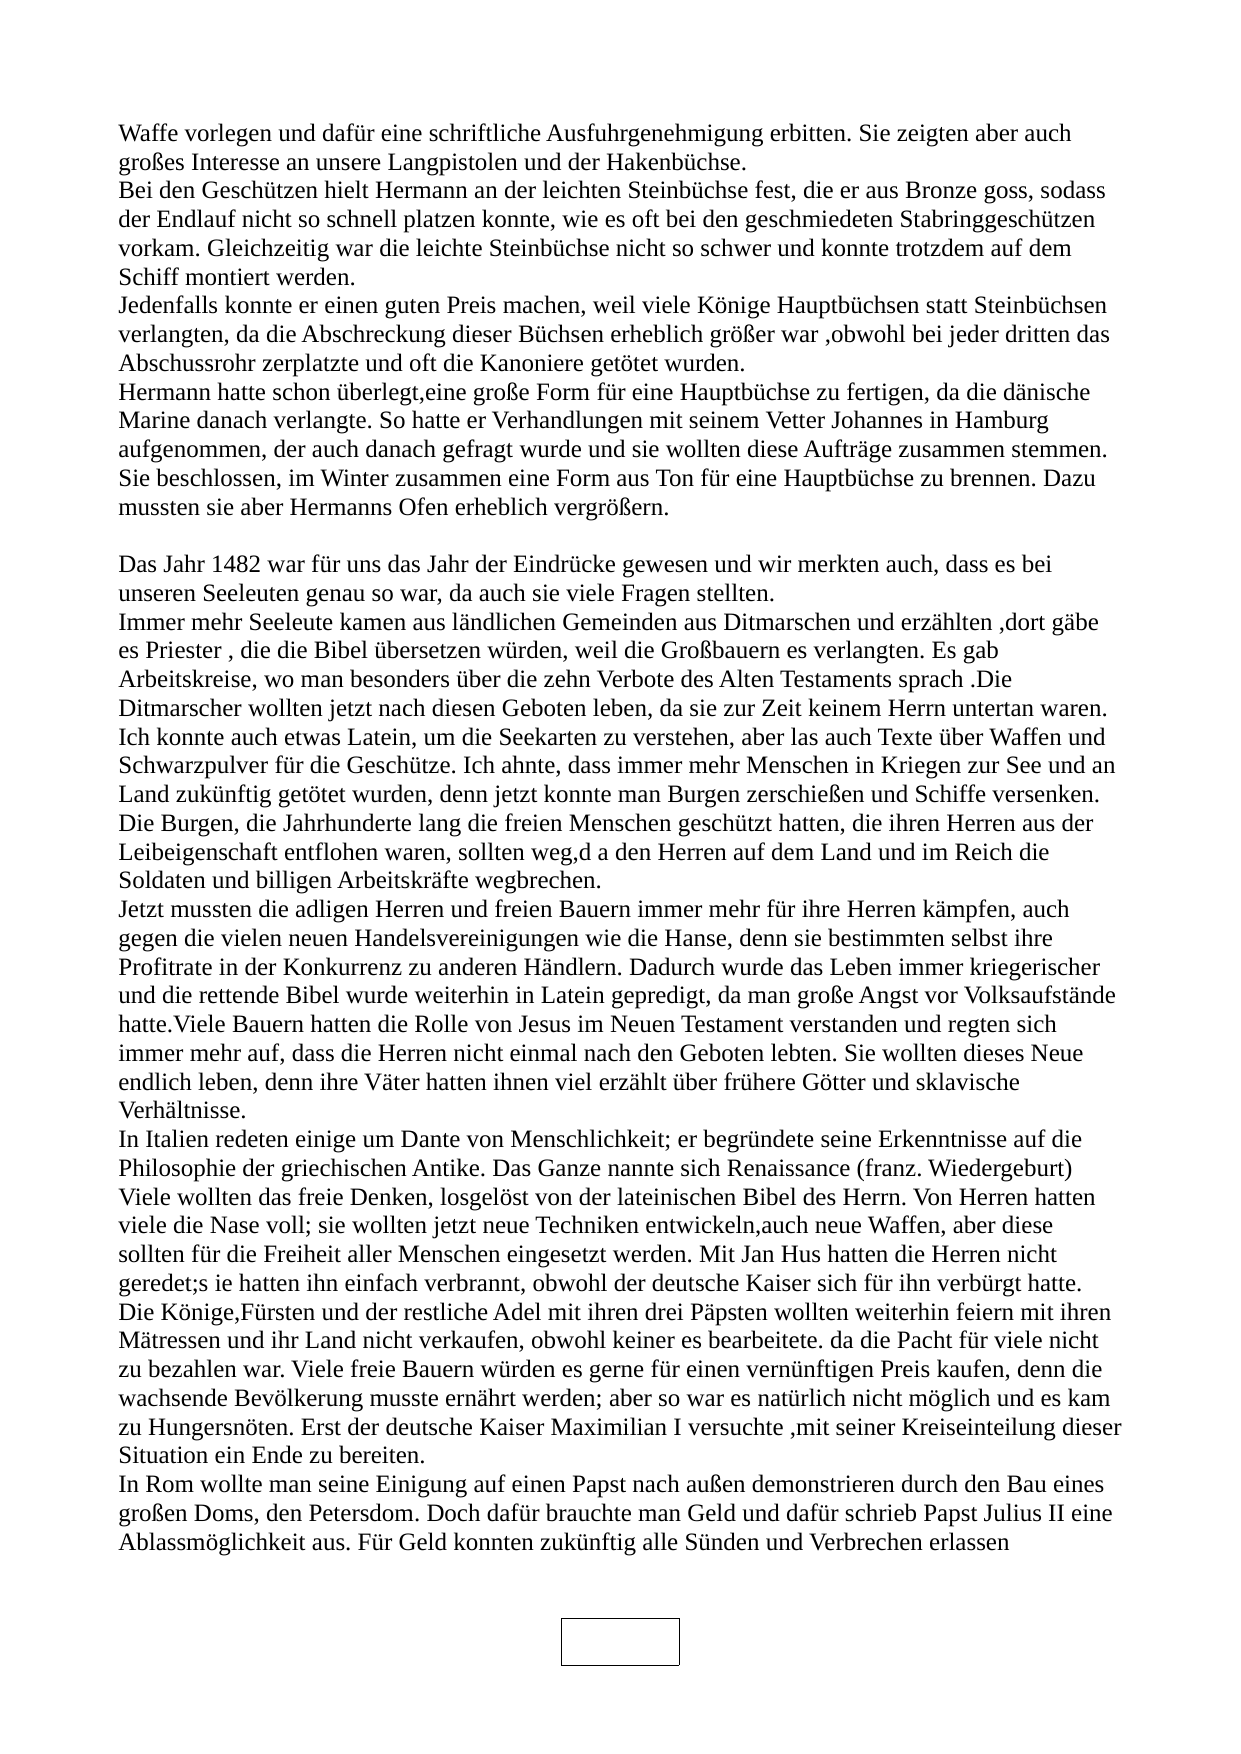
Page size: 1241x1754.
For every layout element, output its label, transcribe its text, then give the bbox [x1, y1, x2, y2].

text Ich konnte auch etwas Latein, um die Seekarten zu verstehen, aber las auch Texte über Waffen und Schwarzpulver für die Geschütze. Ich ahnte, dass immer mehr Menschen in Kriegen zur See und an Land zukünftig getötet wurden, denn jetzt konnte man Burgen zerschießen und Schiffe versenken. [118, 722, 1122, 808]
text In Italien redeten einige um Dante von Menschlichkeit; er begründete seine Erkenntnisse auf die Philosophie der griechischen Antike. Das Ganze nannte sich Renaissance (franz. Wiedergeburt) Viele wollten das freie Denken, losgelöst von der lateinischen Bibel des Herrn. Von Herren hatten viele die Nase voll; sie wollten jetzt neue Techniken entwickeln,auch neue Waffen, aber diese sollten für die Freiheit aller Menschen eingesetzt werden. Mit Jan Hus hatten die Herren nicht geredet;s ie hatten ihn einfach verbrannt, obwohl der deutsche Kaiser sich für ihn verbürgt hatte. Die Könige,Fürsten und der restliche Adel mit ihren drei Päpsten wollten weiterhin feiern mit ihren Mätressen und ihr Land nicht verkaufen, obwohl keiner es bearbeitete. da die Pacht für viele nicht zu bezahlen war. Viele freie Bauern würden es gerne für einen vernünftigen Preis kaufen, denn die wachsende Bevölkerung musste ernährt werden; aber so war es natürlich nicht möglich und es kam zu Hungersnöten. Erst der deutsche Kaiser Maximilian I versuchte ,mit seiner Kreiseinteilung dieser Situation ein Ende zu bereiten. [118, 1124, 1122, 1469]
text Hermann hatte schon überlegt,eine große Form für eine Hauptbüchse zu fertigen, da die dänische Marine danach verlangte. So hatte er Verhandlungen mit seinem Vetter Johannes in Hamburg aufgenommen, der auch danach gefragt wurde und sie wollten diese Aufträge zusammen stemmen. [118, 377, 1122, 463]
text Das Jahr 1482 war für uns das Jahr der Eindrücke gewesen und wir merkten auch, dass es bei unseren Seeleuten genau so war, da auch sie viele Fragen stellten. [118, 549, 1122, 607]
text In Rom wollte man seine Einigung auf einen Papst nach außen demonstrieren durch den Bau eines großen Doms, den Petersdom. Doch dafür brauchte man Geld und dafür schrieb Papst Julius II eine Ablassmöglichkeit aus. Für Geld konnten zukünftig alle Sünden und Verbrechen erlassen [118, 1469, 1122, 1556]
text Die Burgen, die Jahrhunderte lang die freien Menschen geschützt hatten, die ihren Herren aus der Leibeigenschaft entflohen waren, sollten weg,d a den Herren auf dem Land und im Reich die Soldaten und billigen Arbeitskräfte wegbrechen. [118, 808, 1122, 894]
text Jedenfalls konnte er einen guten Preis machen, weil viele Könige Hauptbüchsen statt Steinbüchsen verlangten, da die Abschreckung dieser Büchsen erheblich größer war ,obwohl bei jeder dritten das Abschussrohr zerplatzte und oft die Kanoniere getötet wurden. [118, 291, 1122, 377]
text Immer mehr Seeleute kamen aus ländlichen Gemeinden aus Ditmarschen und erzählten ,dort gäbe es Priester , die die Bibel übersetzen würden, weil die Großbauern es verlangten. Es gab Arbeitskreise, wo man besonders über die zehn Verbote des Alten Testaments sprach .Die Ditmarscher wollten jetzt nach diesen Geboten leben, da sie zur Zeit keinem Herrn untertan waren. [118, 607, 1122, 722]
text Waffe vorlegen und dafür eine schriftliche Ausfuhrgenehmigung erbitten. Sie zeigten aber auch großes Interesse an unsere Langpistolen und der Hakenbüchse. [118, 118, 1122, 176]
text Jetzt mussten die adligen Herren und freien Bauern immer mehr für ihre Herren kämpfen, auch gegen die vielen neuen Handelsvereinigungen wie die Hanse, denn sie bestimmten selbst ihre Profitrate in der Konkurrenz zu anderen Händlern. Dadurch wurde das Leben immer kriegerischer und die rettende Bibel wurde weiterhin in Latein gepredigt, da man große Angst vor Volksaufstände hatte.Viele Bauern hatten die Rolle von Jesus im Neuen Testament verstanden und regten sich immer mehr auf, dass die Herren nicht einmal nach den Geboten lebten. Sie wollten dieses Neue endlich leben, denn ihre Väter hatten ihnen viel erzählt über frühere Götter und sklavische Verhältnisse. [118, 894, 1122, 1124]
text Bei den Geschützen hielt Hermann an der leichten Steinbüchse fest, die er aus Bronze goss, sodass der Endlauf nicht so schnell platzen konnte, wie es oft bei den geschmiedeten Stabringgeschützen vorkam. Gleichzeitig war die leichte Steinbüchse nicht so schwer und konnte trotzdem auf dem Schiff montiert werden. [118, 176, 1122, 291]
text Sie beschlossen, im Winter zusammen eine Form aus Ton für eine Hauptbüchse zu brennen. Dazu mussten sie aber Hermanns Ofen erheblich vergrößern. [118, 463, 1122, 521]
